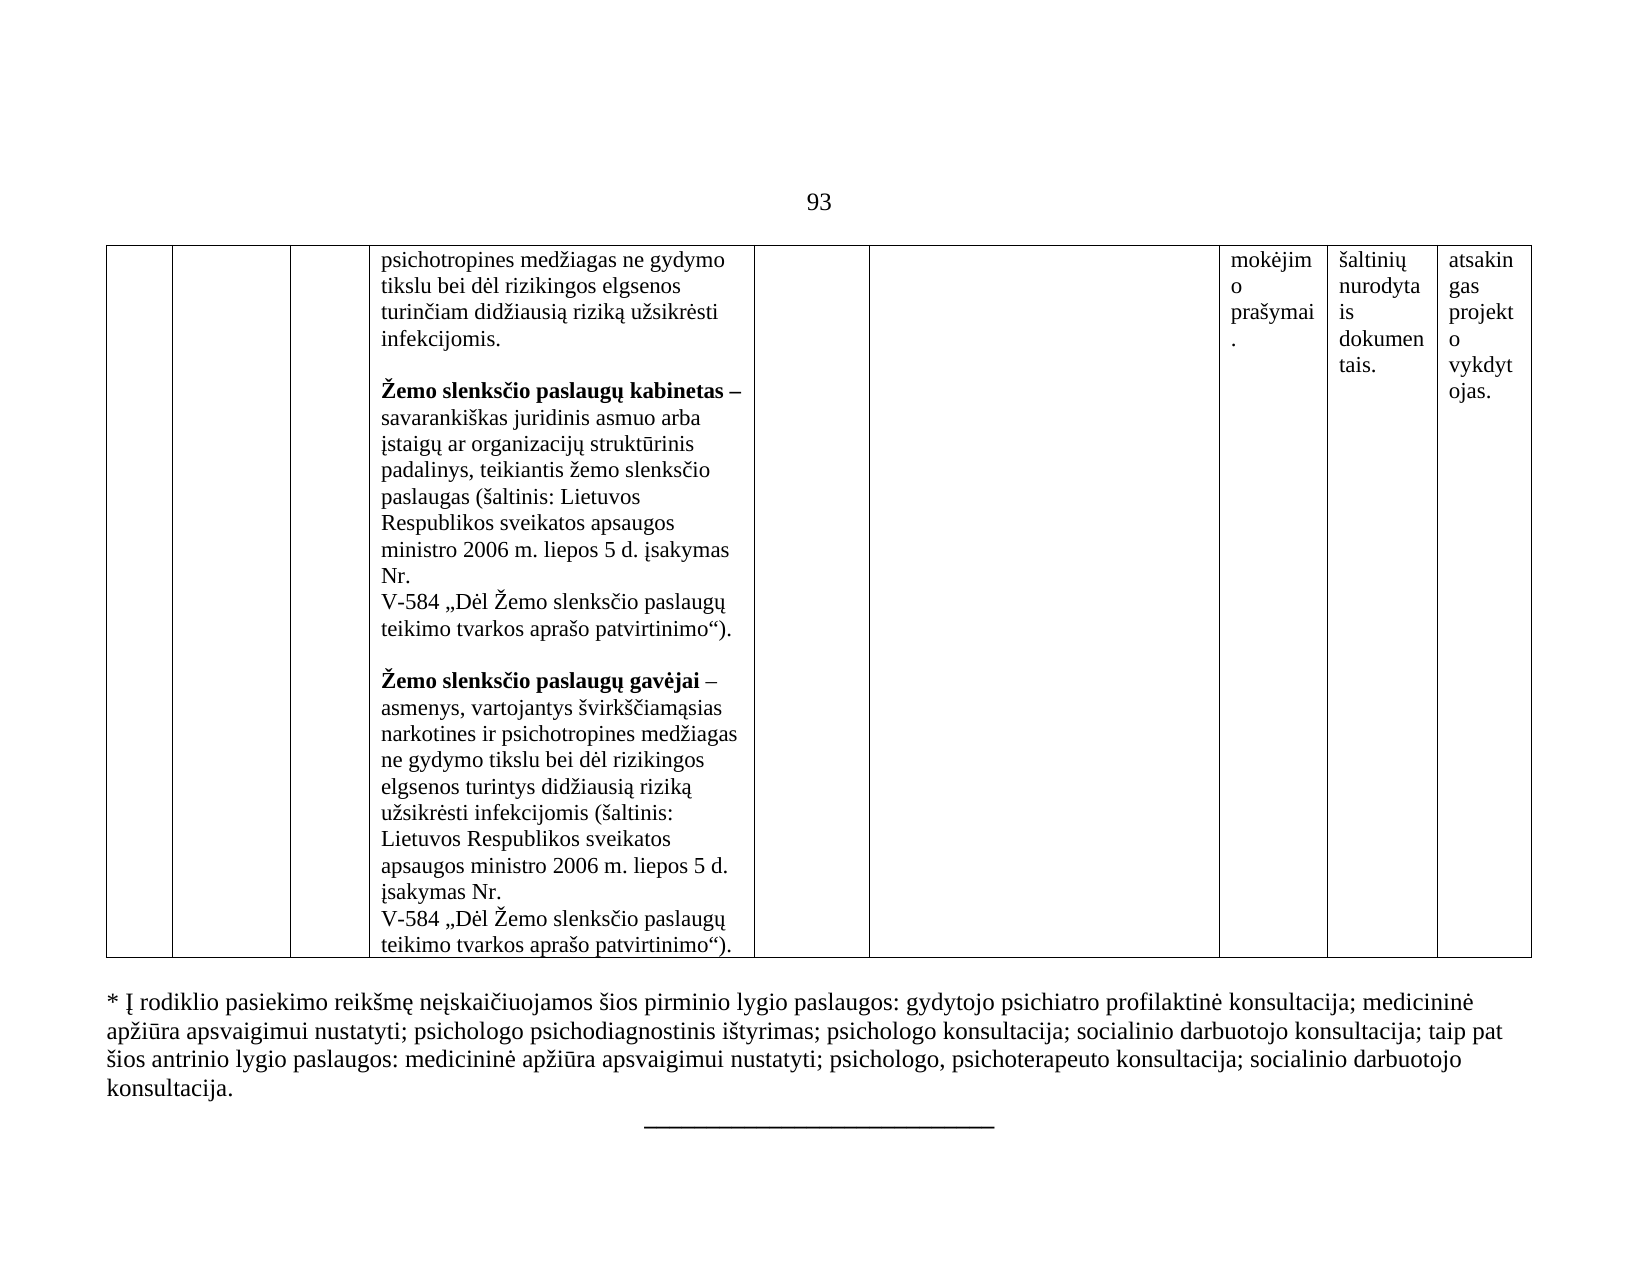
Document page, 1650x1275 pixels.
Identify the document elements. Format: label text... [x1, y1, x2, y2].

table_cell [870, 246, 1219, 957]
table_cell atsakingas projekto vykdytojas. [1438, 246, 1531, 957]
table_cell [291, 246, 369, 957]
table_cell psichotropines medžiagas ne gydymo tikslu bei dėl rizikingos elgsenos turinčiam didžiausią riziką užsikrėsti infekcijomis. Žemo slenksčio paslaugų kabinetas – savarankiškas juridinis asmuo arba įstaigų ar organizacijų struktūrinis padalinys, teikiantis žemo slenksčio paslaugas (šaltinis: Lietuvos Respublikos sveikatos apsaugos ministro 2006 m. liepos 5 d. įsakymas Nr. V-584 „Dėl Žemo slenksčio paslaugų teikimo tvarkos aprašo patvirtinimo“). Žemo slenksčio paslaugų gavėjai – asmenys, vartojantys švirkščiamąsias narkotines ir psichotropines medžiagas ne gydymo tikslu bei dėl rizikingos elgsenos turintys didžiausią riziką užsikrėsti infekcijomis (šaltinis: Lietuvos Respublikos sveikatos apsaugos ministro 2006 m. liepos 5 d. įsakymas Nr. V-584 „Dėl Žemo slenksčio paslaugų teikimo tvarkos aprašo patvirtinimo“). [370, 246, 754, 957]
table_cell [755, 246, 869, 957]
table_cell šaltinių nurodytais dokumentais. [1328, 246, 1437, 957]
text ____________________________ [106, 1102, 1532, 1131]
table_cell mokėjimo prašymai. [1220, 246, 1327, 957]
table_cell [107, 246, 172, 957]
table_cell [173, 246, 290, 957]
text * Į rodiklio pasiekimo reikšmę neįskaičiuojamos šios pirminio lygio paslaugos: gydytojo psichiatro profilaktinė konsultacija; medicininė apžiūra apsvaigimui nustatyti; psichologo psichodiagnostinis ištyrimas; psichologo konsultacija; socialinio darbuotojo konsultacija; taip pat šios antrinio lygio paslaugos: medicininė apžiūra apsvaigimui nustatyti; psichologo, psichoterapeuto konsultacija; socialinio darbuotojo konsultacija. [106, 987, 1532, 1102]
